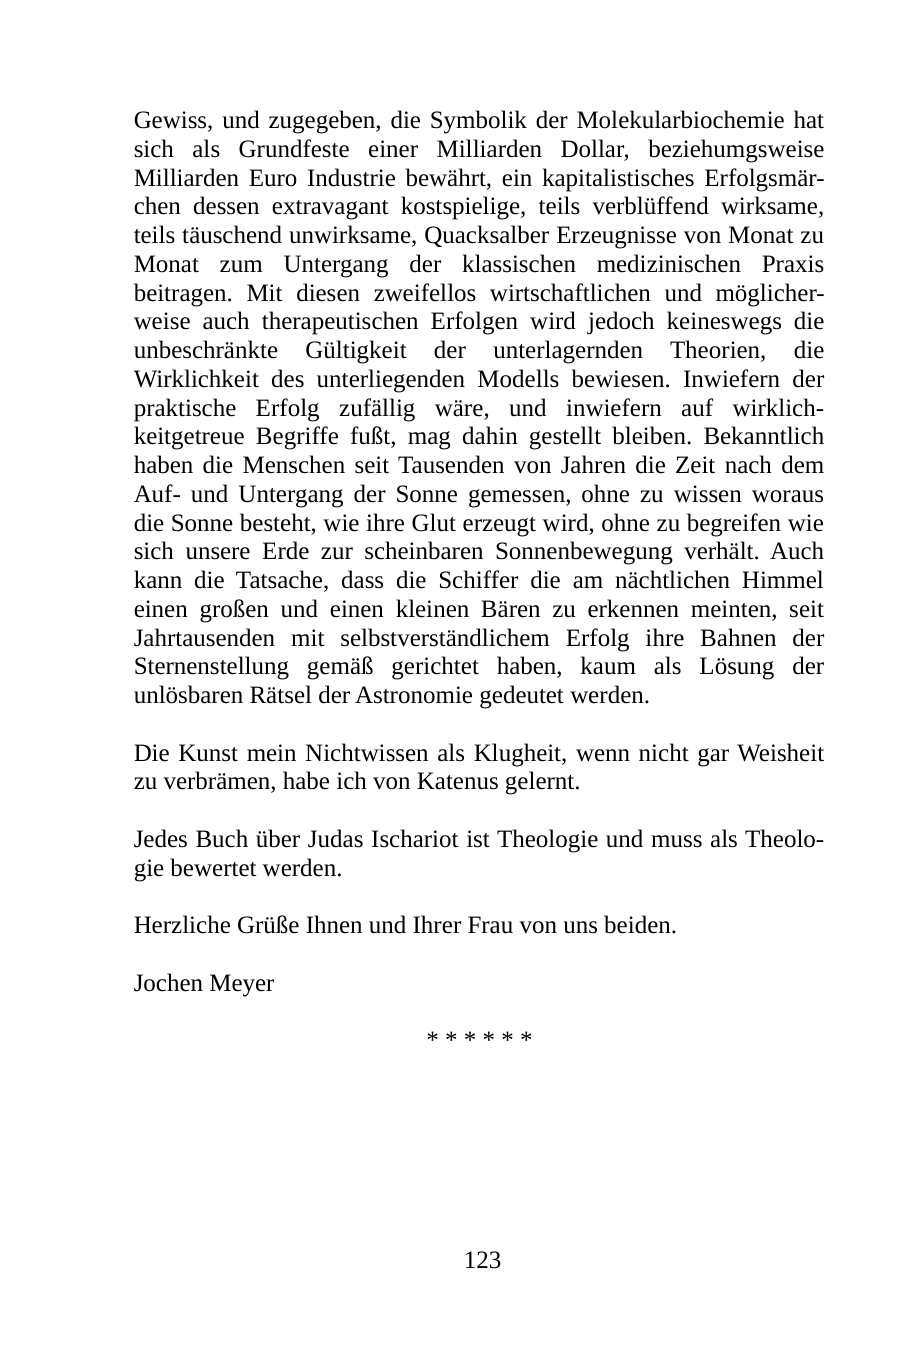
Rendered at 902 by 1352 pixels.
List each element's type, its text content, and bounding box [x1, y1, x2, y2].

text Jochen Meyer [133, 968, 825, 996]
text * * * * * * [133, 1025, 825, 1054]
text Jedes Buch über Judas Ischariot ist Theologie und muss als Theolo-gie bewertet werden. [133, 824, 825, 881]
text Die Kunst mein Nichtwissen als Klugheit, wenn nicht gar Weisheit zu verbrämen, habe ich von Katenus gelernt. [133, 738, 825, 795]
text Herzliche Grüße Ihnen und Ihrer Frau von uns beiden. [133, 910, 825, 939]
text Gewiss, und zugegeben, die Symbolik der Molekularbiochemie hat sich als Grundfeste einer Milliarden Dollar, beziehumgsweise Milliarden Euro Industrie bewährt, ein kapitalistisches Erfolgsmär-chen dessen extravagant kostspielige, teils verblüffend wirksame, teils täuschend unwirksame, Quacksalber Erzeugnisse von Monat zu Monat zum Untergang der klassischen medizinischen Praxis beitragen. Mit diesen zweifellos wirtschaftlichen und möglicher-weise auch therapeutischen Erfolgen wird jedoch keineswegs die unbeschränkte Gültigkeit der unterlagernden Theorien, die Wirklichkeit des unterliegenden Modells bewiesen. Inwiefern der praktische Erfolg zufällig wäre, und inwiefern auf wirklich-keitgetreue Begriffe fußt, mag dahin gestellt bleiben. Bekanntlich haben die Menschen seit Tausenden von Jahren die Zeit nach dem Auf- und Untergang der Sonne gemessen, ohne zu wissen woraus die Sonne besteht, wie ihre Glut erzeugt wird, ohne zu begreifen wie sich unsere Erde zur scheinbaren Sonnenbewegung verhält. Auch kann die Tatsache, dass die Schiffer die am nächtlichen Himmel einen großen und einen kleinen Bären zu erkennen meinten, seit Jahrtausenden mit selbstverständlichem Erfolg ihre Bahnen der Sternenstellung gemäß gerichtet haben, kaum als Lösung der unlösbaren Rätsel der Astronomie gedeutet werden. [133, 105, 825, 709]
